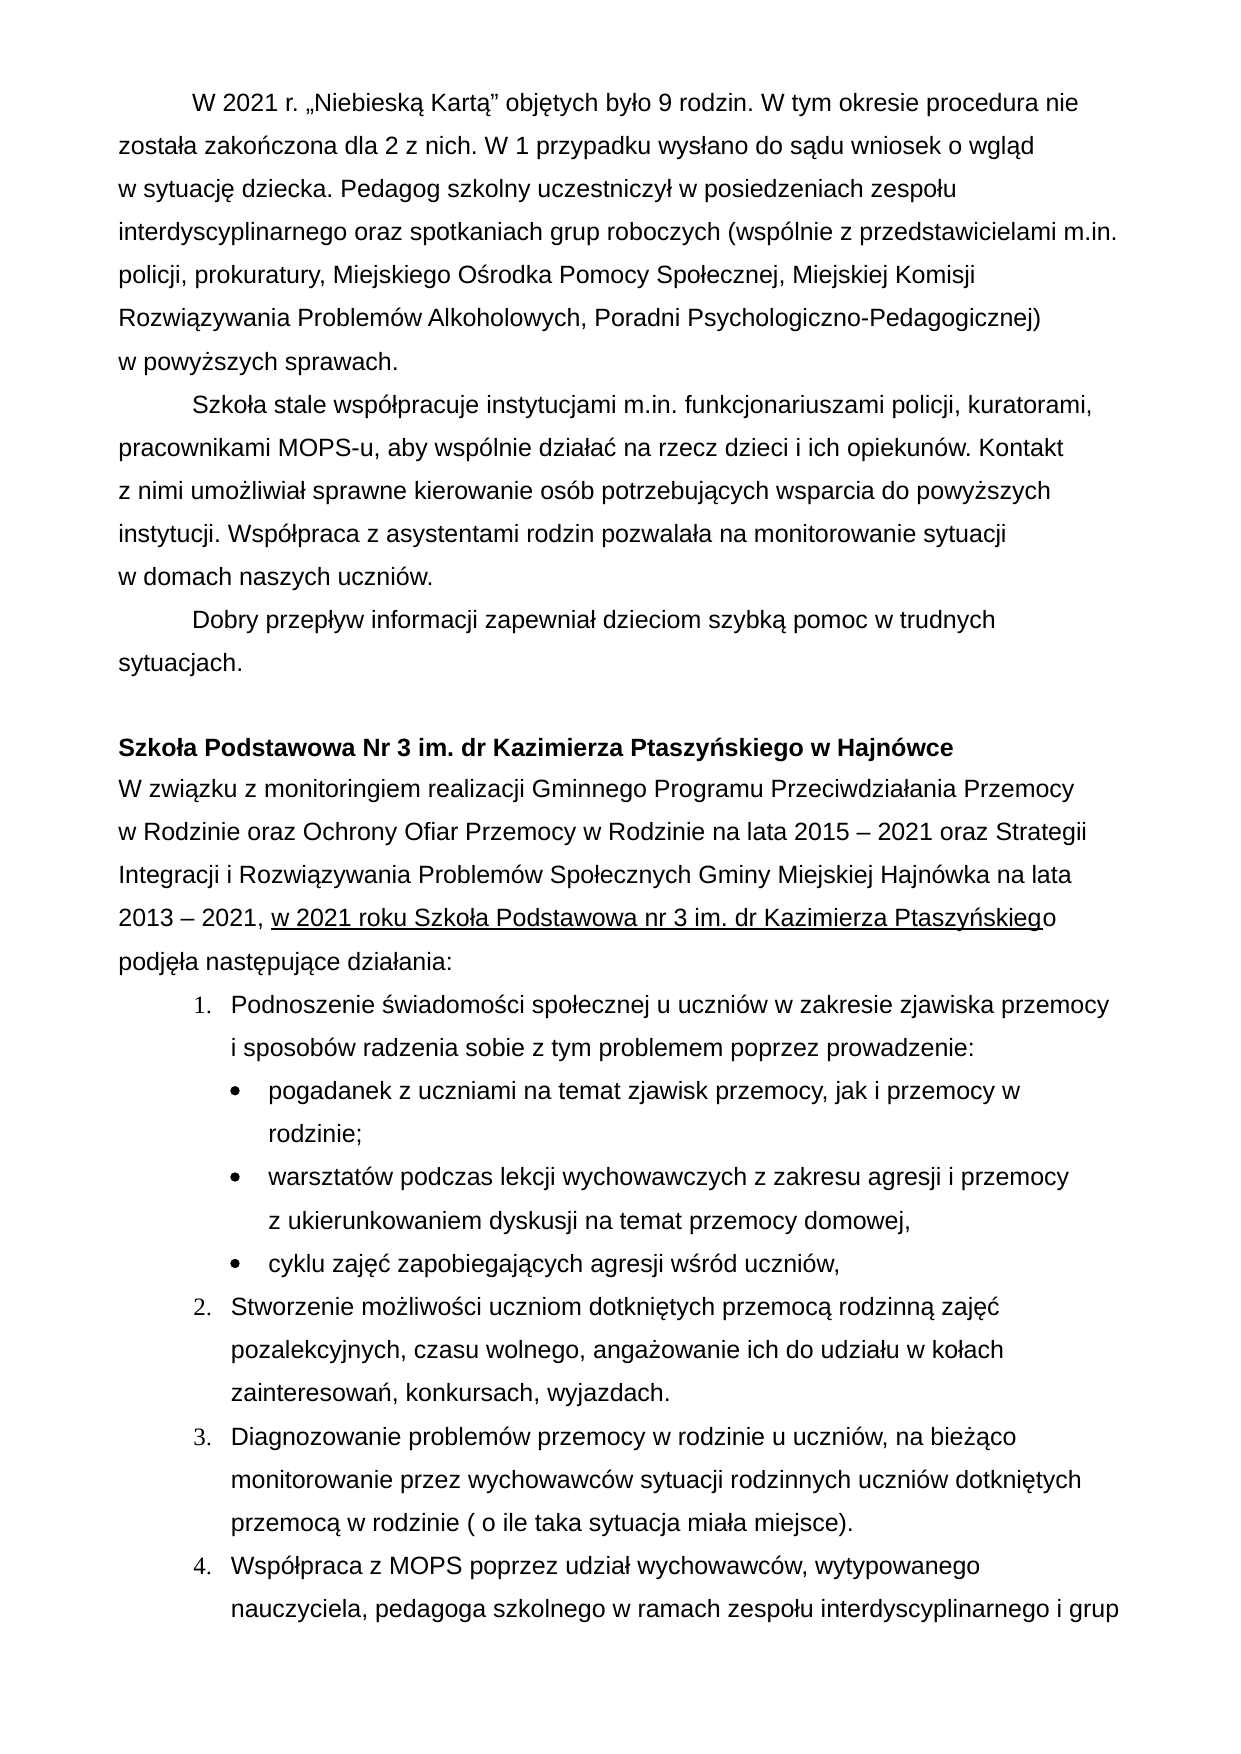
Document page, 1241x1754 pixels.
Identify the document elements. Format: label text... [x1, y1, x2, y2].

list Współpraca z MOPS poprzez udział wychowawców, wytypowanego nauczyciela, pedagoga szkolnego w ramach zespołu interdyscyplinarnego i grup [193, 1551, 1122, 1623]
list Podnoszenie świadomości społecznej u uczniów w zakresie zjawiska przemocy i sposobów radzenia sobie z tym problemem poprzez prowadzenie: [193, 990, 1122, 1062]
text W 2021 r. „Niebieską Kartą” objętych było 9 rodzin. W tym okresie procedura nie została zakończona dla 2 z nich. W 1 przypadku wysłano do sądu wniosek o wgląd w sytuację dziecka. Pedagog szkolny uczestniczył w posiedzeniach zespołu interdyscyplinarnego oraz spotkaniach grup roboczych (wspólnie z przedstawicielami m.in. policji, prokuratury, Miejskiego Ośrodka Pomocy Społecznej, Miejskiej Komisji Rozwiązywania Problemów Alkoholowych, Poradni Psychologiczno-Pedagogicznej) w powyższych sprawach. [118, 88, 1122, 375]
list cyklu zajęć zapobiegających agresji wśród uczniów, [231, 1249, 1122, 1278]
list warsztatów podczas lekcji wychowawczych z zakresu agresji i przemocy z ukierunkowaniem dyskusji na temat przemocy domowej, [231, 1162, 1122, 1234]
list pogadanek z uczniami na temat zjawisk przemocy, jak i przemocy w rodzinie; [231, 1076, 1122, 1148]
text Szkoła stale współpracuje instytucjami m.in. funkcjonariuszami policji, kuratorami, pracownikami MOPS-u, aby wspólnie działać na rzecz dzieci i ich opiekunów. Kontakt z nimi umożliwiał sprawne kierowanie osób potrzebujących wsparcia do powyższych instytucji. Współpraca z asystentami rodzin pozwalała na monitorowanie sytuacji w domach naszych uczniów. [118, 390, 1122, 591]
list Stworzenie możliwości uczniom dotkniętych przemocą rodzinną zajęć pozalekcyjnych, czasu wolnego, angażowanie ich do udziału w kołach zainteresowań, konkursach, wyjazdach. [193, 1292, 1122, 1407]
text W związku z monitoringiem realizacji Gminnego Programu Przeciwdziałania Przemocy w Rodzinie oraz Ochrony Ofiar Przemocy w Rodzinie na lata 2015 – 2021 oraz Strategii Integracji i Rozwiązywania Problemów Społecznych Gminy Miejskiej Hajnówka na lata 2013 – 2021, w 2021 roku Szkoła Podstawowa nr 3 im. dr Kazimierza Ptaszyńskiego podjęła następujące działania: [118, 774, 1122, 975]
subtitle Szkoła Podstawowa Nr 3 im. dr Kazimierza Ptaszyńskiego w Hajnówce [118, 733, 1122, 762]
list Diagnozowanie problemów przemocy w rodzinie u uczniów, na bieżąco monitorowanie przez wychowawców sytuacji rodzinnych uczniów dotkniętych przemocą w rodzinie ( o ile taka sytuacja miała miejsce). [193, 1421, 1122, 1537]
text Dobry przepływ informacji zapewniał dzieciom szybką pomoc w trudnych sytuacjach. [118, 605, 1122, 677]
